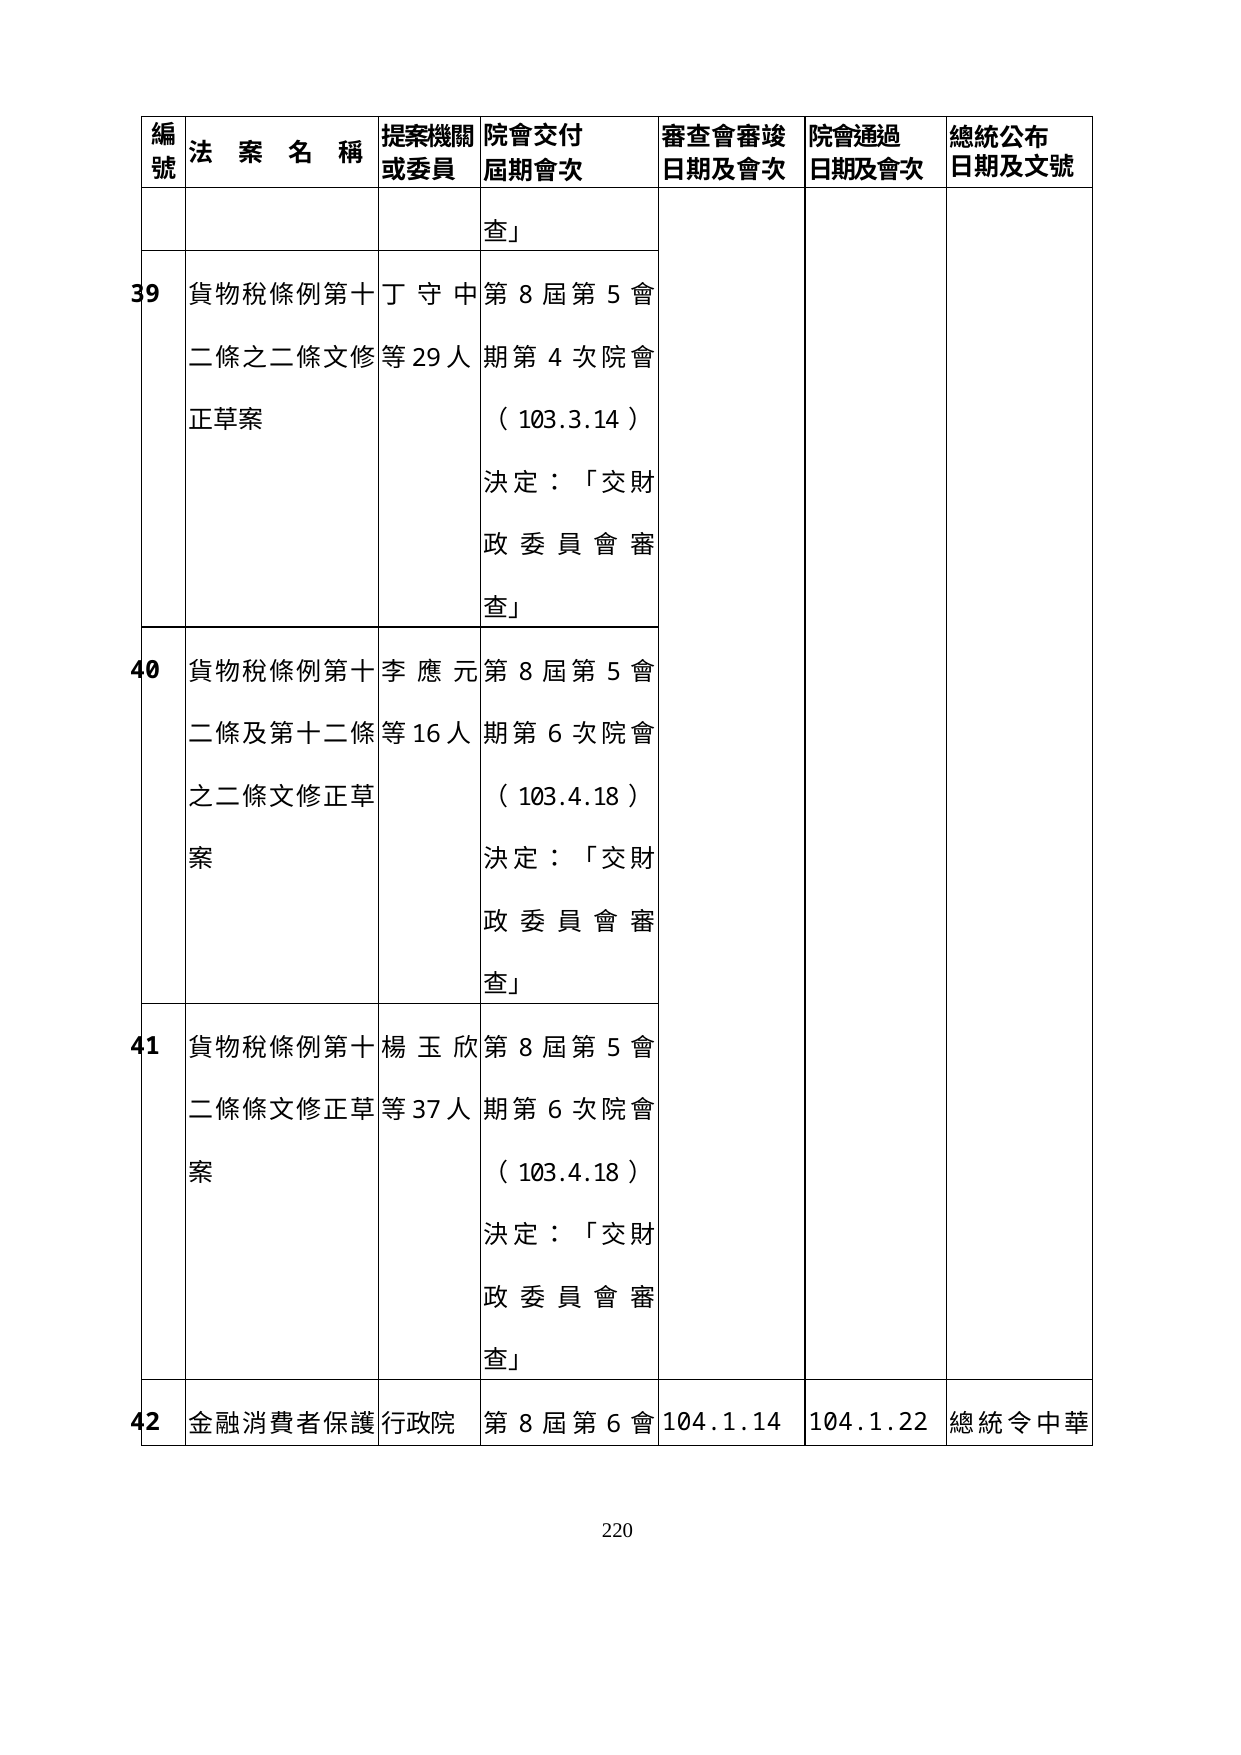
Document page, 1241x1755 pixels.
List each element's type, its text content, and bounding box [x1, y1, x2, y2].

table_header 提案機關 或委員 [379, 117, 480, 187]
table_cell [142, 1004, 185, 1378]
table_cell [142, 1380, 185, 1445]
table_cell 總統令中華 [947, 1380, 1092, 1445]
table_header 法 案 名 稱 [186, 117, 378, 187]
table_cell 第8屆第5會期第6次院會（103.4.18）決定：「交財政委員會審查」 [481, 1004, 658, 1378]
table_header 編號 [142, 117, 185, 187]
table_cell [659, 188, 804, 1378]
table_cell 楊玉欣等37人 [379, 1004, 480, 1378]
table_cell 第8屆第5會期第4次院會（103.3.14）決定：「交財政委員會審查」 [481, 251, 658, 626]
table_cell 第8屆第6會 [481, 1380, 658, 1445]
table_cell 貨物稅條例第十二條條文修正草案 [186, 1004, 378, 1378]
table_cell [947, 188, 1092, 1378]
table_cell 李應元等16人 [379, 628, 480, 1002]
table_cell 行政院 [379, 1380, 480, 1445]
table_cell 金融消費者保護 [186, 1380, 378, 1445]
table_cell 查」 [481, 188, 658, 250]
table_header 院會交付 屆期會次 [481, 117, 658, 187]
table_header 院會通過 日期及會次 [806, 117, 946, 187]
table_cell [806, 188, 946, 1378]
table_cell [379, 188, 480, 250]
table_header 總統公布 日期及文號 [947, 117, 1092, 187]
table_cell [142, 251, 185, 626]
table_cell 丁守中等29人 [379, 251, 480, 626]
table_cell 104.1.22 [806, 1380, 946, 1445]
table_cell [142, 188, 185, 250]
table_cell 貨物稅條例第十二條之二條文修正草案 [186, 251, 378, 626]
table_cell [186, 188, 378, 250]
table_cell 104.1.14 [659, 1380, 804, 1445]
table_cell 第8屆第5會期第6次院會（103.4.18）決定：「交財政委員會審查」 [481, 628, 658, 1002]
table_cell [142, 628, 185, 1002]
table_header 審查會審竣 日期及會次 [659, 117, 804, 187]
table_cell 貨物稅條例第十二條及第十二條之二條文修正草案 [186, 628, 378, 1002]
